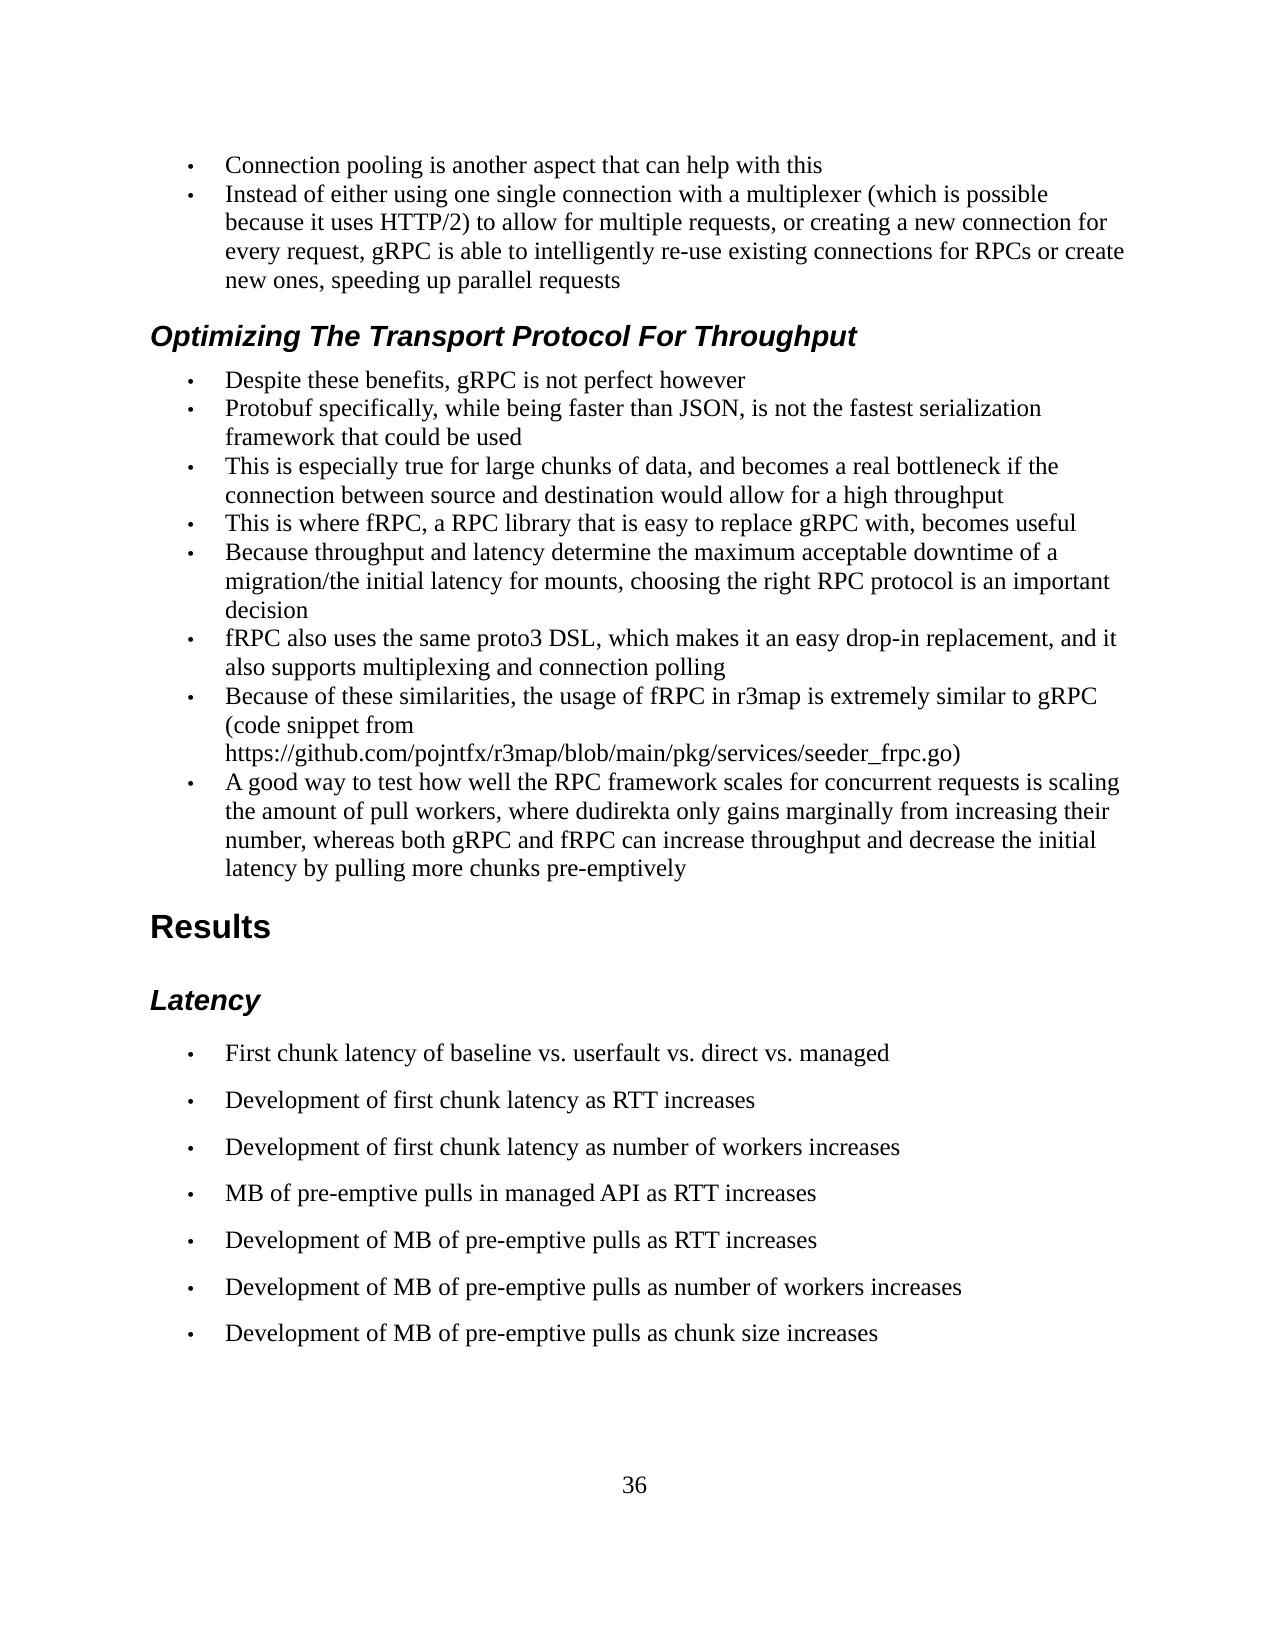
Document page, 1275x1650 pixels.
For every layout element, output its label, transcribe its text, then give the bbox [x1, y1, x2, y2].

list This is especially true for large chunks of data, and becomes a real bottleneck if the connection between source and destination would allow for a high throughput [187, 451, 1125, 508]
list Despite these benefits, gRPC is not perfect however [187, 365, 1125, 393]
list MB of pre-emptive pulls in managed API as RTT increases [187, 1178, 1125, 1207]
list A good way to test how well the RPC framework scales for concurrent requests is scaling the amount of pull workers, where dudirekta only gains marginally from increasing their number, whereas both gRPC and fRPC can increase throughput and decrease the initial latency by pulling more chunks pre-emptively [187, 767, 1125, 882]
list Because of these similarities, the usage of fRPC in r3map is extremely similar to gRPC (code snippet from https://github.com/pojntfx/r3map/blob/main/pkg/services/seeder_frpc.go) [187, 681, 1125, 767]
list Development of MB of pre-emptive pulls as RTT increases [187, 1225, 1125, 1254]
list Connection pooling is another aspect that can help with this [187, 150, 1125, 179]
list Development of MB of pre-emptive pulls as chunk size increases [187, 1318, 1125, 1347]
list This is where fRPC, a RPC library that is easy to replace gRPC with, becomes useful [187, 508, 1125, 537]
list Protobuf specifically, while being faster than JSON, is not the fastest serialization framework that could be used [187, 393, 1125, 451]
list Development of first chunk latency as number of workers increases [187, 1132, 1125, 1161]
subtitle Optimizing The Transport Protocol For Throughput [150, 319, 1125, 352]
list Because throughput and latency determine the maximum acceptable downtime of a migration/the initial latency for mounts, choosing the right RPC protocol is an important decision [187, 537, 1125, 623]
subtitle Latency [150, 983, 1125, 1017]
list fRPC also uses the same proto3 DSL, which makes it an easy drop-in replacement, and it also supports multiplexing and connection polling [187, 623, 1125, 681]
list Development of MB of pre-emptive pulls as number of workers increases [187, 1272, 1125, 1301]
list Development of first chunk latency as RTT increases [187, 1085, 1125, 1114]
list First chunk latency of baseline vs. userfault vs. direct vs. managed [187, 1038, 1125, 1067]
list Instead of either using one single connection with a multiplexer (which is possible because it uses HTTP/2) to allow for multiple requests, or creating a new connection for every request, gRPC is able to intelligently re-use existing connections for RPCs or create new ones, speeding up parallel requests [187, 179, 1125, 294]
subtitle Results [150, 907, 1125, 946]
